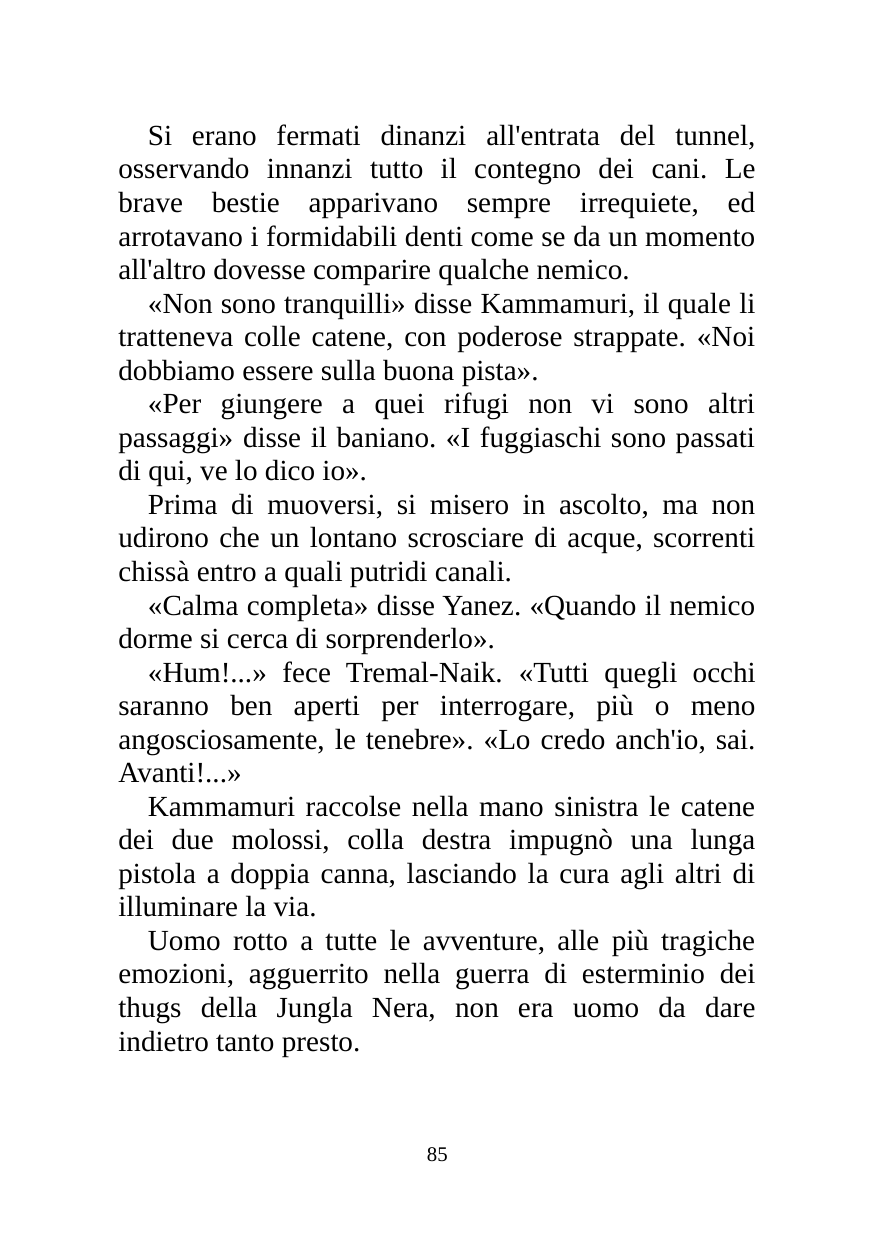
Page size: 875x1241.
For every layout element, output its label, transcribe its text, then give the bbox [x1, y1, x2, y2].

text «Non sono tranquilli» disse Kammamuri, il quale li tratteneva colle catene, con poderose strappate. «Noi dobbiamo essere sulla buona pista». [118, 286, 756, 386]
text Prima di muoversi, si misero in ascolto, ma non udirono che un lontano scrosciare di acque, scorrenti chissà entro a quali putridi canali. [118, 487, 756, 588]
text «Calma completa» disse Yanez. «Quando il nemico dorme si cerca di sorprenderlo». [118, 588, 756, 655]
text Kammamuri raccolse nella mano sinistra le catene dei due molossi, colla destra impugnò una lunga pistola a doppia canna, lasciando la cura agli altri di illuminare la via. [118, 789, 756, 923]
text Si erano fermati dinanzi all'entrata del tunnel, osservando innanzi tutto il contegno dei cani. Le brave bestie apparivano sempre irrequiete, ed arrotavano i formidabili denti come se da un momento all'altro dovesse comparire qualche nemico. [118, 118, 756, 286]
text «Hum!...» fece Tremal-Naik. «Tutti quegli occhi saranno ben aperti per interrogare, più o meno angosciosamente, le tenebre». «Lo credo anch'io, sai. Avanti!...» [118, 655, 756, 789]
text «Per giungere a quei rifugi non vi sono altri passaggi» disse il baniano. «I fuggiaschi sono passati di qui, ve lo dico io». [118, 386, 756, 487]
text Uomo rotto a tutte le avventure, alle più tragiche emozioni, agguerrito nella guerra di esterminio dei thugs della Jungla Nera, non era uomo da dare indietro tanto presto. [118, 923, 756, 1057]
